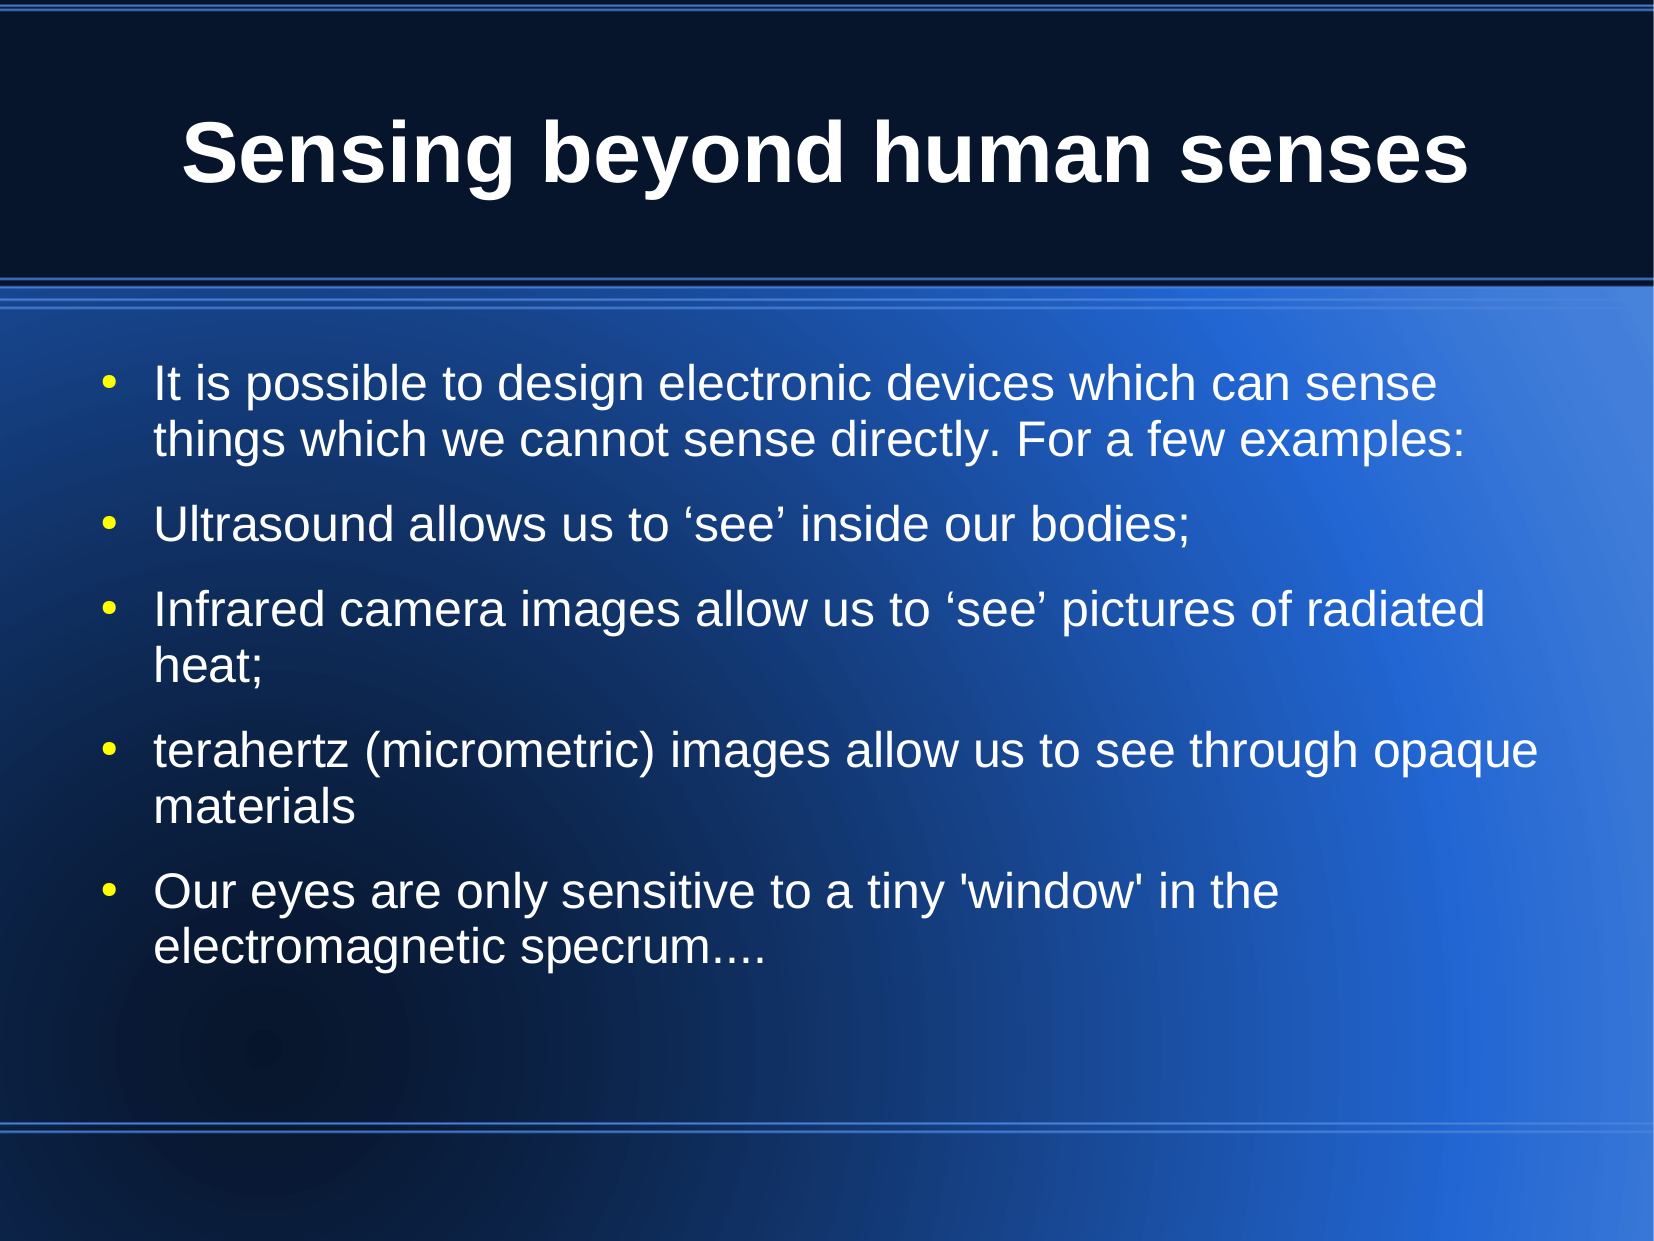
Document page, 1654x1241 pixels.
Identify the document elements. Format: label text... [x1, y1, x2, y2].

picture [0, 0, 1654, 1241]
list It is possible to design electronic devices which can sense things which we cannot sense directly. For a few examples: Ultrasound allows us to ‘see’ inside our bodies; Infrared camera images allow us to ‘see’ pictures of radiated heat; terahertz (micrometric) images allow us to see through opaque materials Our eyes are only sensitive to a tiny 'window' in the electromagnetic specrum.... [82, 355, 1571, 1058]
title Sensing beyond human senses [82, 49, 1571, 257]
